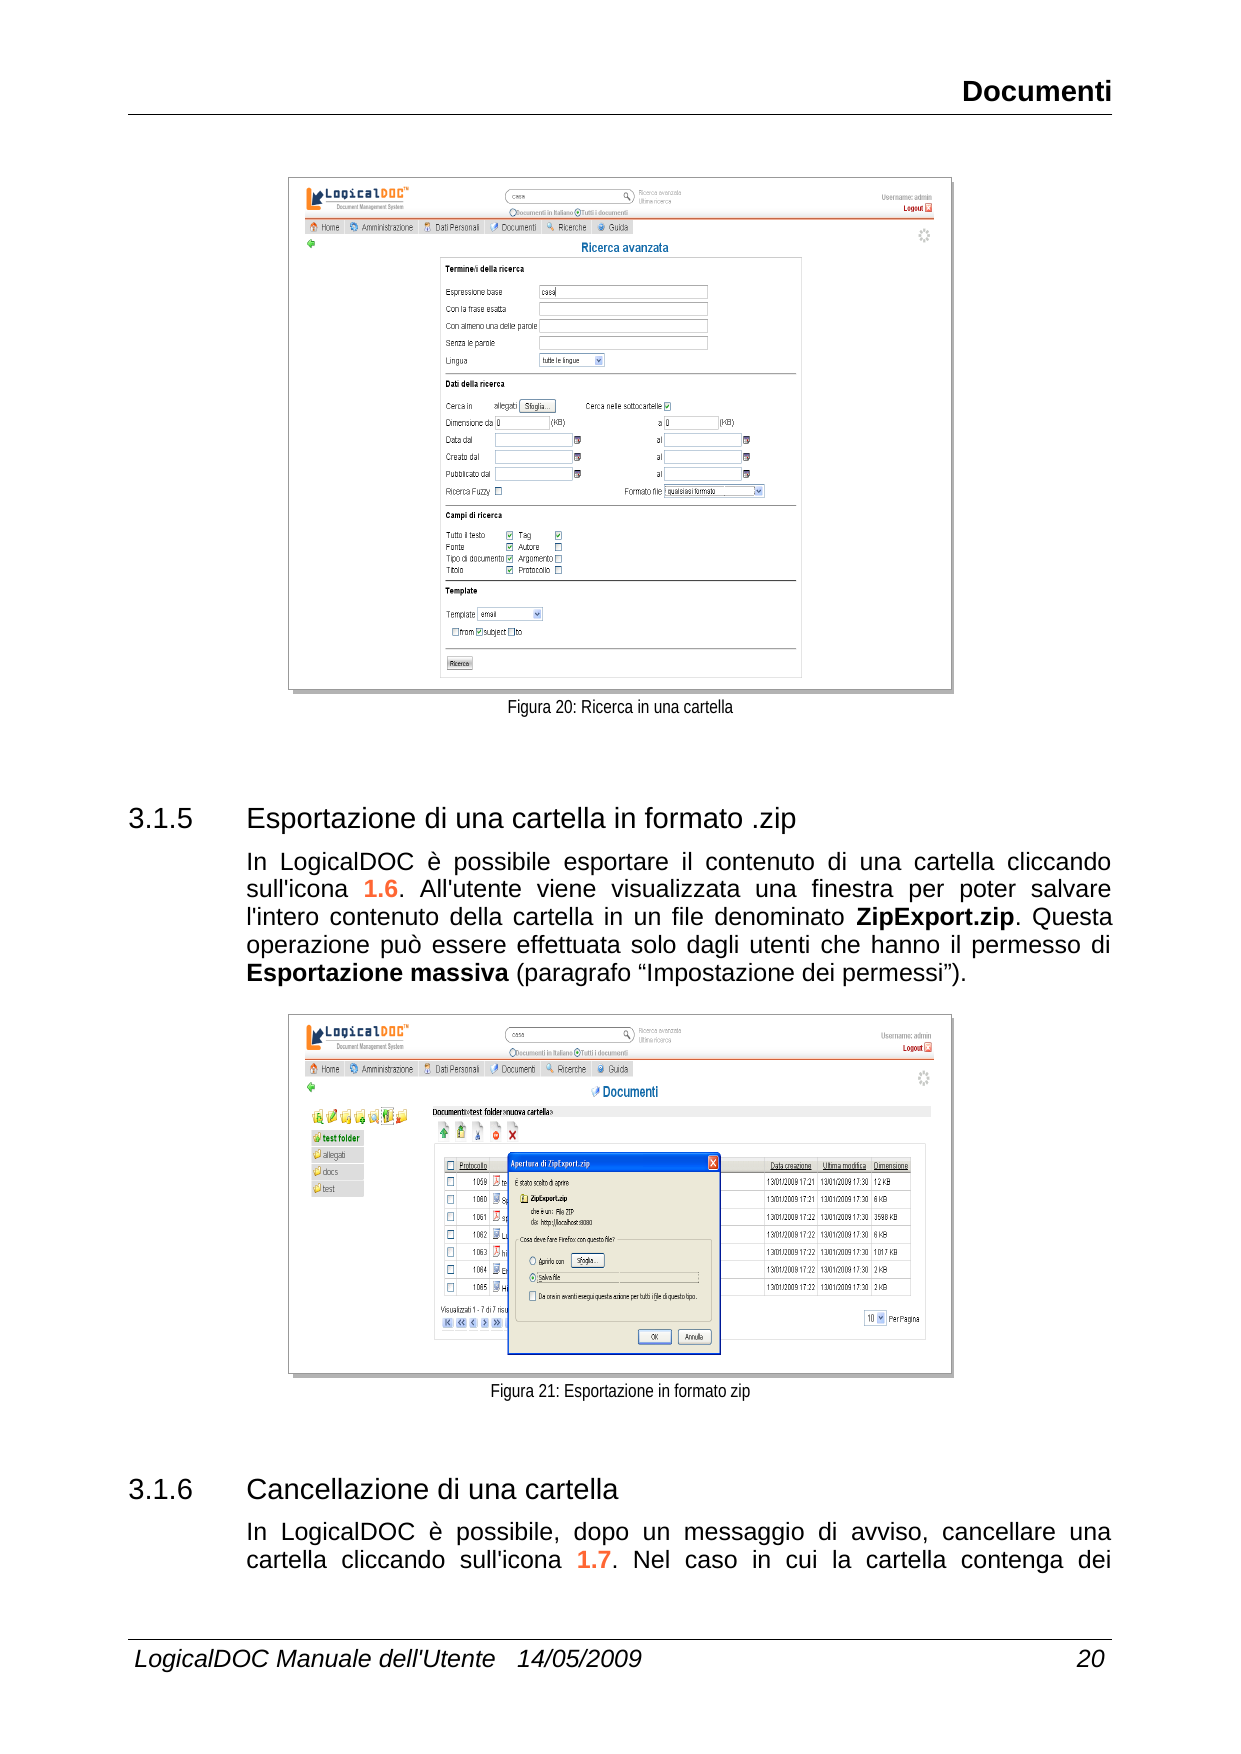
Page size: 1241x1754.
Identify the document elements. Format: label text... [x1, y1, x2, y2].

text In LogicalDOC è possibile esportare il contenuto di una cartella cliccando sull'icona 1.6. All'utente viene visualizzata una finestra per poter salvare l'intero contenuto della cartella in un file denominato ZipExport.zip. Questa operazione può essere effettuata solo dagli utenti che hanno il permesso di Esportazione massiva (paragrafo “Impostazione dei permessi”). [246, 847, 1112, 987]
subtitle Esportazione di una cartella in formato .zip [128, 802, 1112, 835]
subtitle Cancellazione di una cartella [128, 1473, 1112, 1506]
list Figura 20: Ricerca in una cartella [288, 690, 952, 717]
picture [305, 1022, 934, 1365]
text In LogicalDOC è possibile, dopo un messaggio di avviso, cancellare una cartella cliccando sull'icona 1.7. Nel caso in cui la cartella contenga dei [246, 1518, 1112, 1574]
picture [305, 186, 934, 681]
text Figura 21: Esportazione in formato zip [288, 1374, 952, 1401]
